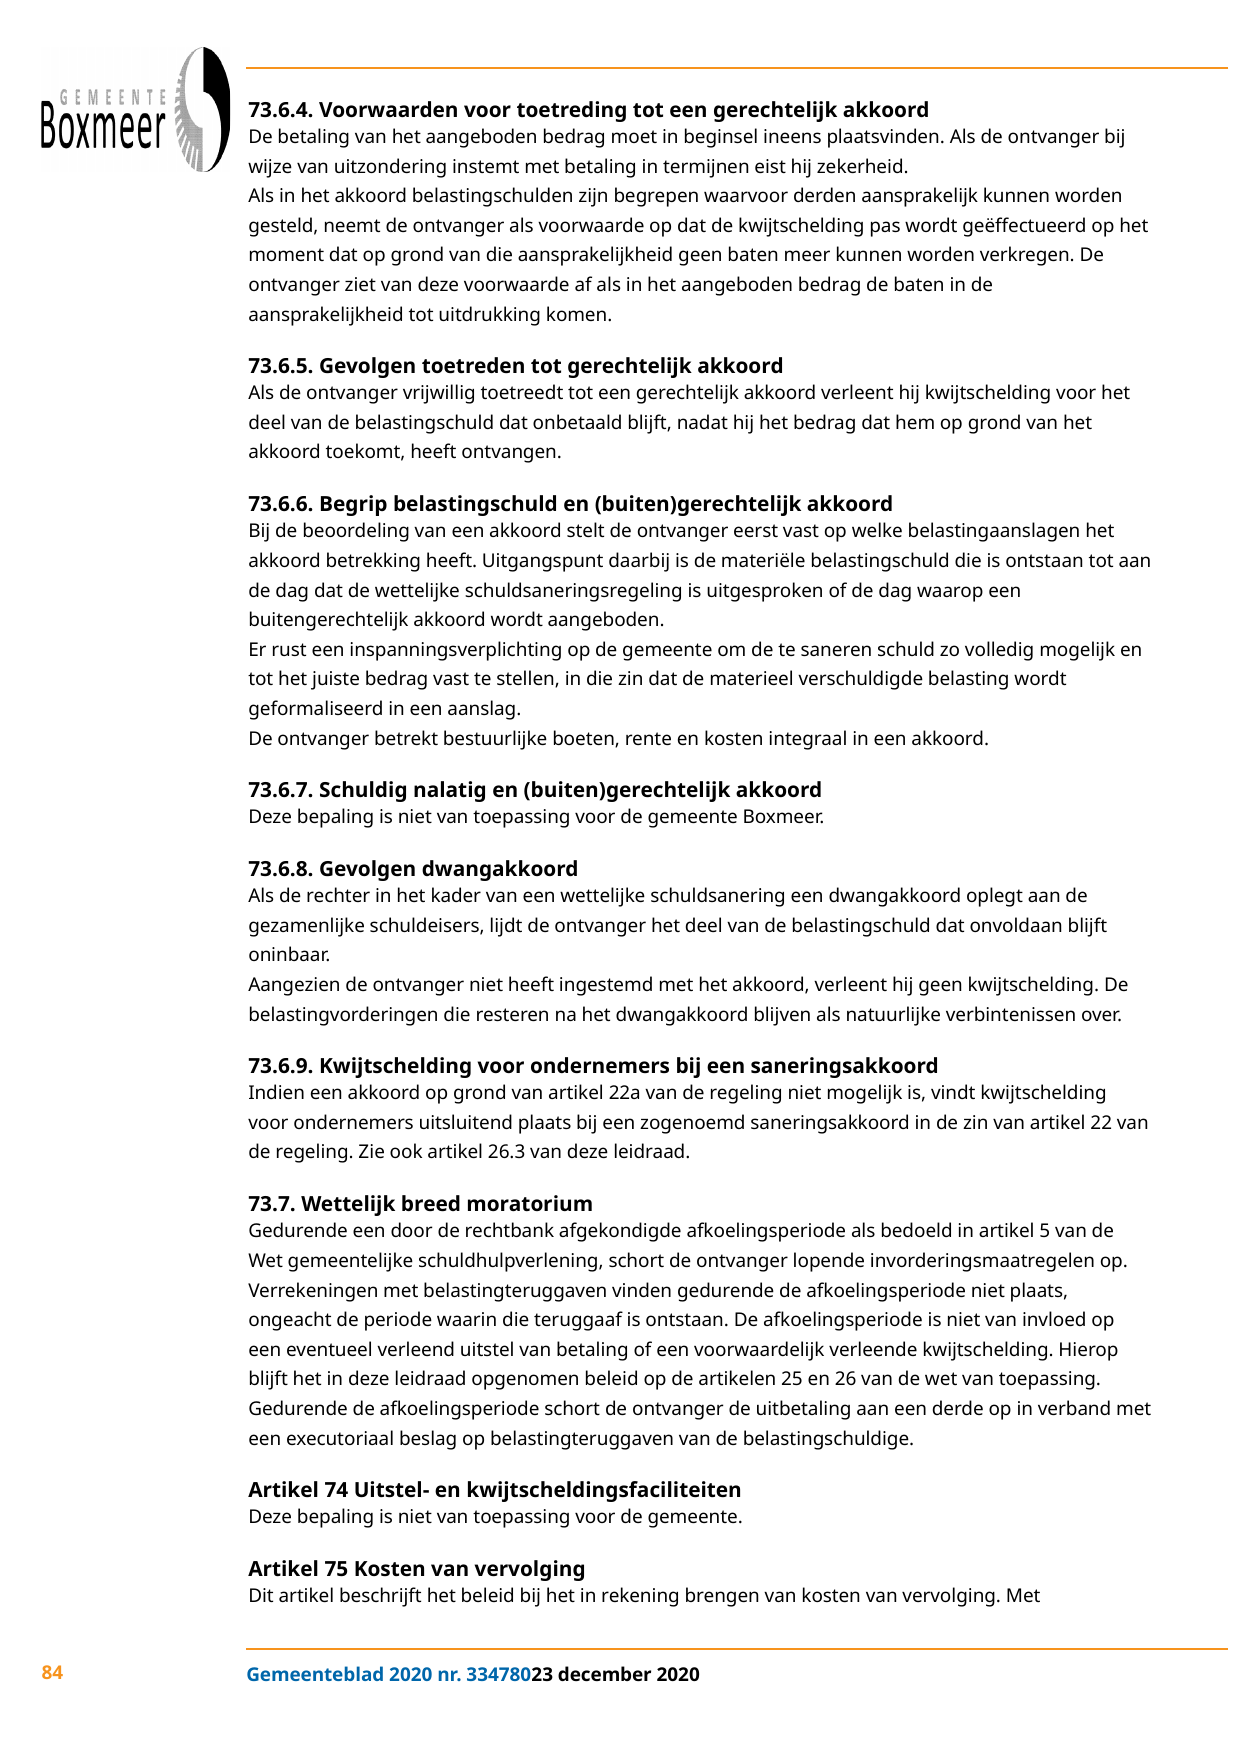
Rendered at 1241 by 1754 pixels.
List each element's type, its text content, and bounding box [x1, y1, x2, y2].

text Als de rechter in het kader van een wettelijke schuldsanering een dwangakkoord oplegt aan de gezamenlijke schuldeisers, lijdt de ontvanger het deel van de belastingschuld dat onvoldaan blijft oninbaar. [248, 882, 1152, 967]
text 73.6.8. Gevolgen dwangakkoord [248, 854, 1152, 882]
text Als de ontvanger vrijwillig toetreedt tot een gerechtelijk akkoord verleent hij kwijtschelding voor het deel van de belastingschuld dat onbetaald blijft, nadat hij het bedrag dat hem op grond van het akkoord toekomt, heeft ontvangen. [248, 379, 1152, 464]
text Indien een akkoord op grond van artikel 22a van de regeling niet mogelijk is, vindt kwijtschelding voor ondernemers uitsluitend plaats bij een zogenoemd saneringsakkoord in de zin van artikel 22 van de regeling. Zie ook artikel 26.3 van deze leidraad. [248, 1079, 1152, 1164]
picture [41, 47, 231, 172]
text Bij de beoordeling van een akkoord stelt de ontvanger eerst vast op welke belastingaanslagen het akkoord betrekking heeft. Uitgangspunt daarbij is de materiële belastingschuld die is ontstaan tot aan de dag dat de wettelijke schuldsaneringsregeling is uitgesproken of de dag waarop een buitengerechtelijk akkoord wordt aangeboden. [248, 518, 1152, 632]
text Er rust een inspanningsverplichting op de gemeente om de te saneren schuld zo volledig mogelijk en tot het juiste bedrag vast te stellen, in die zin dat de materieel verschuldigde belasting wordt geformaliseerd in een aanslag. [248, 636, 1152, 721]
text 73.6.4. Voorwaarden voor toetreding tot een gerechtelijk akkoord [248, 95, 1152, 123]
text Deze bepaling is niet van toepassing voor de gemeente. [248, 1503, 1152, 1529]
text Deze bepaling is niet van toepassing voor de gemeente Boxmeer. [248, 803, 1152, 829]
text Aangezien de ontvanger niet heeft ingestemd met het akkoord, verleent hij geen kwijtschelding. De belastingvorderingen die resteren na het dwangakkoord blijven als natuurlijke verbintenissen over. [248, 971, 1152, 1026]
text Gedurende een door de rechtbank afgekondigde afkoelingsperiode als bedoeld in artikel 5 van de Wet gemeentelijke schuldhulpverlening, schort de ontvanger lopende invorderingsmaatregelen op. Verrekeningen met belastingteruggaven vinden gedurende de afkoelingsperiode niet plaats, ongeacht de periode waarin die teruggaaf is ontstaan. De afkoelingsperiode is niet van invloed op een eventueel verleend uitstel van betaling of een voorwaardelijk verleende kwijtschelding. Hierop blijft het in deze leidraad opgenomen beleid op de artikelen 25 en 26 van de wet van toepassing. Gedurende de afkoelingsperiode schort de ontvanger de uitbetaling aan een derde op in verband met een executoriaal beslag op belastingteruggaven van de belastingschuldige. [248, 1218, 1152, 1450]
text De ontvanger betrekt bestuurlijke boeten, rente en kosten integraal in een akkoord. [248, 725, 1152, 750]
text Dit artikel beschrijft het beleid bij het in rekening brengen van kosten van vervolging. Met [248, 1582, 1152, 1608]
text 73.6.9. Kwijtschelding voor ondernemers bij een saneringsakkoord [248, 1051, 1152, 1079]
text Als in het akkoord belastingschulden zijn begrepen waarvoor derden aansprakelijk kunnen worden gesteld, neemt de ontvanger als voorwaarde op dat de kwijtschelding pas wordt geëffectueerd op het moment dat op grond van die aansprakelijkheid geen baten meer kunnen worden verkregen. De ontvanger ziet van deze voorwaarde af als in het aangeboden bedrag de baten in de aansprakelijkheid tot uitdrukking komen. [248, 182, 1152, 326]
text 73.6.5. Gevolgen toetreden tot gerechtelijk akkoord [248, 351, 1152, 379]
text 73.7. Wettelijk breed moratorium [248, 1189, 1152, 1218]
text 73.6.6. Begrip belastingschuld en (buiten)gerechtelijk akkoord [248, 489, 1152, 518]
text Artikel 74 Uitstel- en kwijtscheldingsfaciliteiten [248, 1475, 1152, 1503]
text 73.6.7. Schuldig nalatig en (buiten)gerechtelijk akkoord [248, 775, 1152, 803]
text Artikel 75 Kosten van vervolging [248, 1554, 1152, 1582]
text De betaling van het aangeboden bedrag moet in beginsel ineens plaatsvinden. Als de ontvanger bij wijze van uitzondering instemt met betaling in termijnen eist hij zekerheid. [248, 123, 1152, 178]
